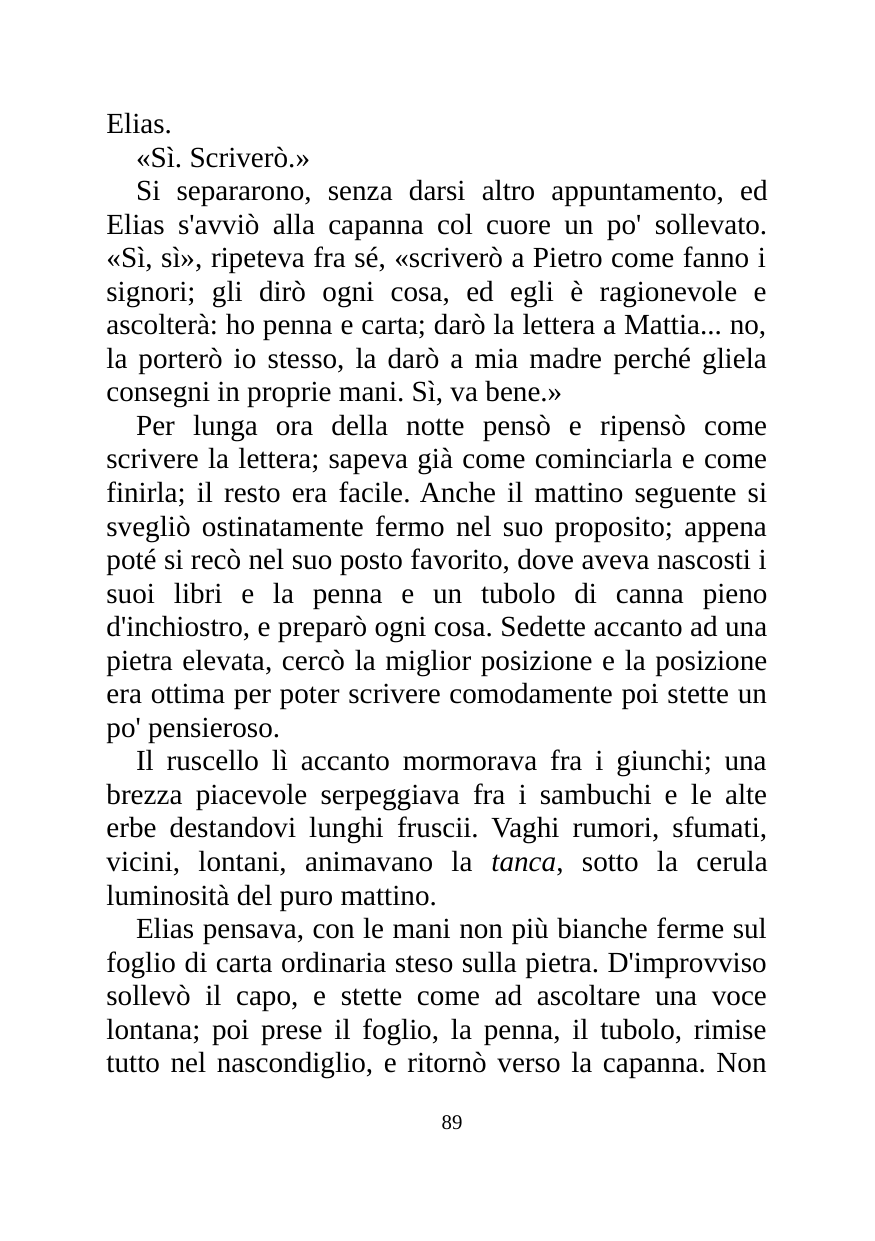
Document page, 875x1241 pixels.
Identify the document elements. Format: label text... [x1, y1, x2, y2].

text Si separarono, senza darsi altro appuntamento, ed Elias s'avviò alla capanna col cuore un po' sollevato. «Sì, sì», ripeteva fra sé, «scriverò a Pietro come fanno i signori; gli dirò ogni cosa, ed egli è ragionevole e ascolterà: ho penna e carta; darò la lettera a Mattia... no, la porterò io stesso, la darò a mia madre perché gliela consegni in proprie mani. Sì, va bene.» [106, 173, 768, 408]
text Elias. [106, 106, 768, 140]
text «Sì. Scriverò.» [106, 140, 768, 173]
text Elias pensava, con le mani non più bianche ferme sul foglio di carta ordinaria steso sulla pietra. D'improvviso sollevò il capo, e stette come ad ascoltare una voce lontana; poi prese il foglio, la penna, il tubolo, rimise tutto nel nascondiglio, e ritornò verso la capanna. Non [106, 911, 768, 1079]
text Per lunga ora della notte pensò e ripensò come scrivere la lettera; sapeva già come cominciarla e come finirla; il resto era facile. Anche il mattino seguente si svegliò ostinatamente fermo nel suo proposito; appena poté si recò nel suo posto favorito, dove aveva nascosti i suoi libri e la penna e un tubolo di canna pieno d'inchiostro, e preparò ogni cosa. Sedette accanto ad una pietra elevata, cercò la miglior posizione e la posizione era ottima per poter scrivere comodamente poi stette un po' pensieroso. [106, 408, 768, 743]
text Il ruscello lì accanto mormorava fra i giunchi; una brezza piacevole serpeggiava fra i sambuchi e le alte erbe destandovi lunghi fruscii. Vaghi rumori, sfumati, vicini, lontani, animavano la tanca, sotto la cerula luminosità del puro mattino. [106, 743, 768, 911]
